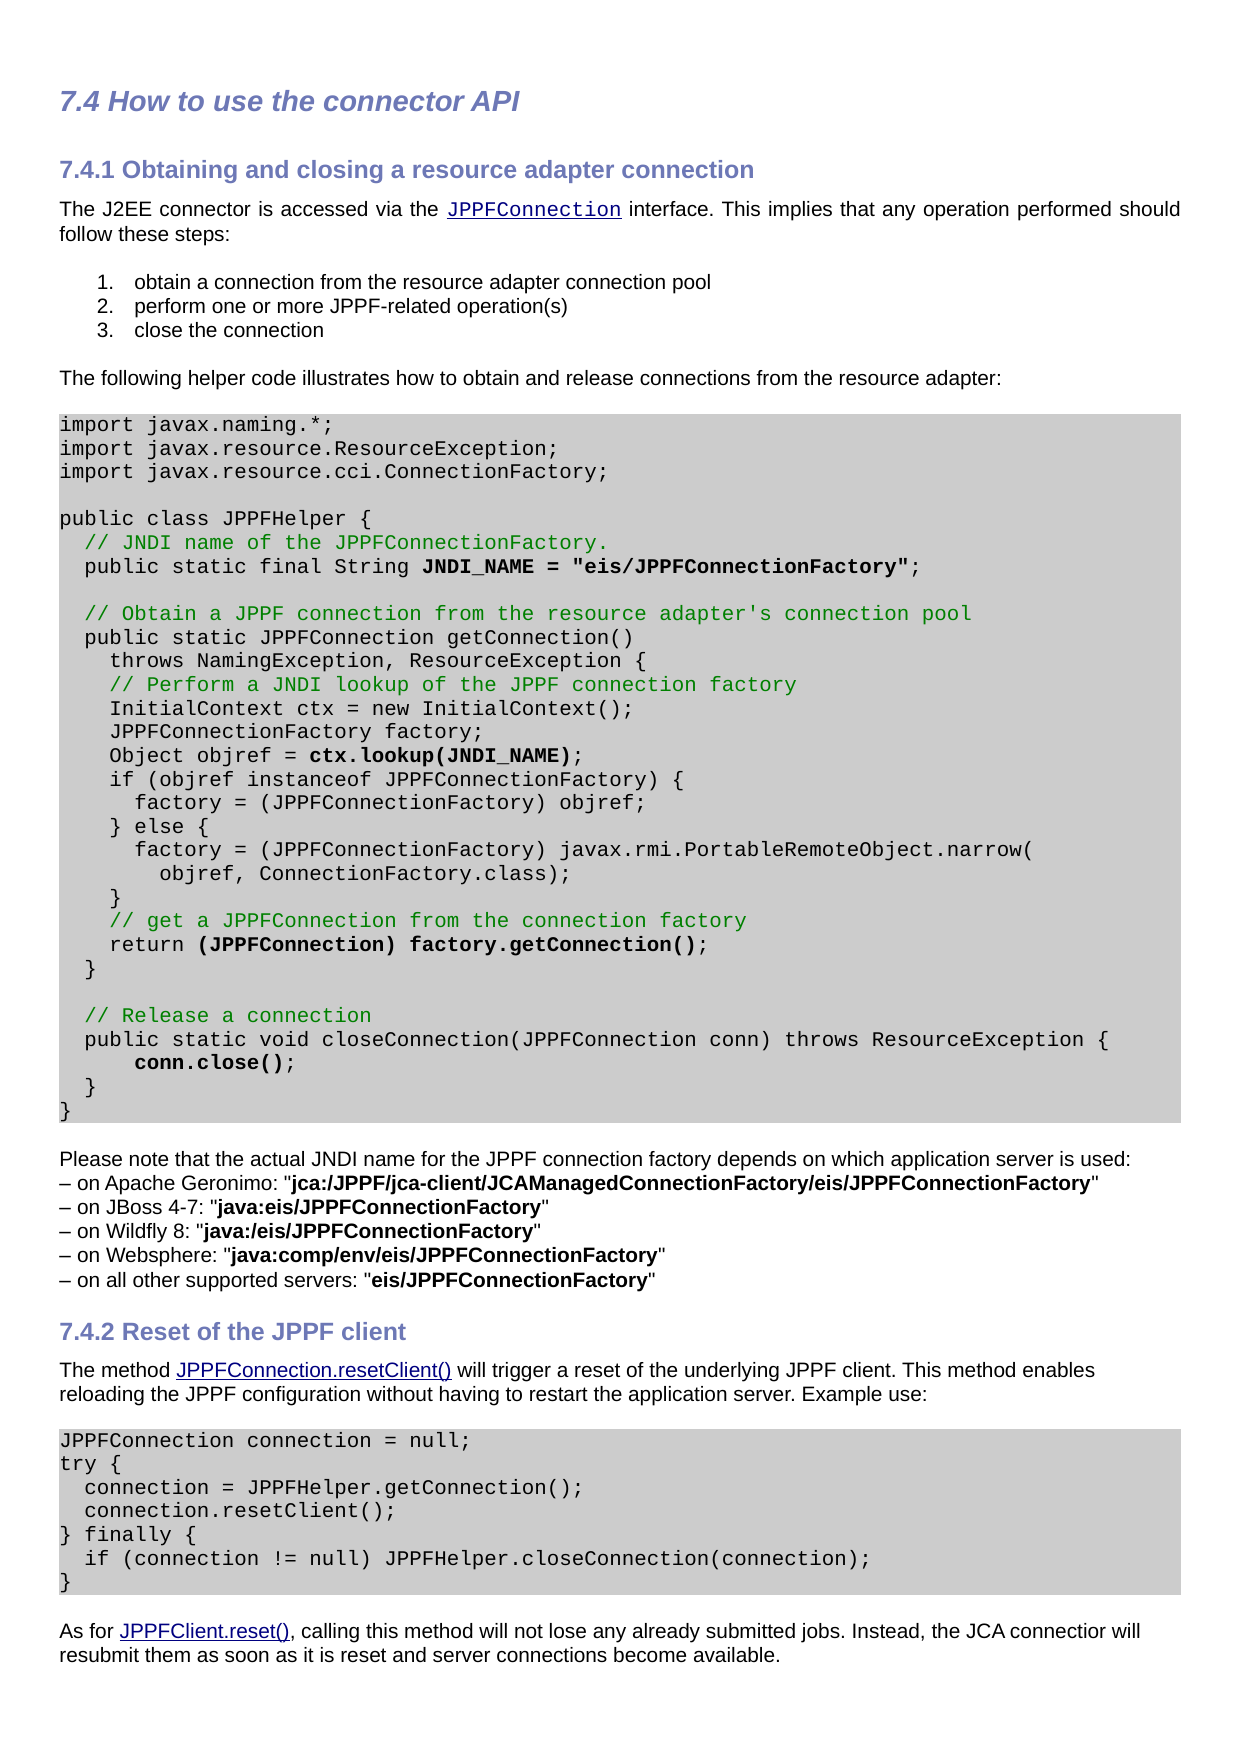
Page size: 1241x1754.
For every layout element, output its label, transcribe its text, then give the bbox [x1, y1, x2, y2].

subtitle Reset of the JPPF client [59, 1316, 1181, 1345]
text objref, ConnectionFactory.class); [59, 863, 1181, 887]
text if (connection != null) JPPFHelper.closeConnection(connection); [59, 1548, 1181, 1571]
text The J2EE connector is accessed via the JPPFConnection interface. This implies that any operation performed should follow these steps: [59, 196, 1181, 246]
text The following helper code illustrates how to obtain and release connections from the resource adapter: [59, 366, 1181, 390]
text try { [59, 1453, 1181, 1477]
text // Release a connection [59, 1005, 1181, 1029]
text conn.close(); [59, 1052, 1181, 1076]
text throws NamingException, ResourceException { [59, 650, 1181, 674]
text factory = (JPPFConnectionFactory) javax.rmi.PortableRemoteObject.narrow( [59, 839, 1181, 863]
text } finally { [59, 1524, 1181, 1548]
subtitle How to use the connector API [59, 84, 1181, 118]
list on Wildfly 8: "java:/eis/JPPFConnectionFactory" [59, 1219, 1181, 1243]
text InitialContext ctx = new InitialContext(); [59, 698, 1181, 721]
text connection.resetClient(); [59, 1501, 1181, 1524]
text } [59, 1571, 1181, 1595]
text JPPFConnection connection = null; [59, 1429, 1181, 1453]
text // JNDI name of the JPPFConnectionFactory. [59, 532, 1181, 556]
list on Websphere: "java:comp/env/eis/JPPFConnectionFactory" [59, 1243, 1181, 1267]
text Object objref = ctx.lookup(JNDI_NAME); [59, 745, 1181, 768]
list on JBoss 4-7: "java:eis/JPPFConnectionFactory" [59, 1195, 1181, 1219]
text Please note that the actual JNDI name for the JPPF connection factory depends on which application server is used: [59, 1147, 1181, 1171]
text } [59, 1099, 1181, 1123]
text public static void closeConnection(JPPFConnection conn) throws ResourceException { [59, 1029, 1181, 1052]
list close the connection [97, 318, 1181, 342]
list obtain a connection from the resource adapter connection pool [97, 270, 1181, 294]
text } [59, 887, 1181, 910]
text // get a JPPFConnection from the connection factory [59, 910, 1181, 934]
text public static final String JNDI_NAME = "eis/JPPFConnectionFactory"; [59, 556, 1181, 579]
text } [59, 1076, 1181, 1099]
text } else { [59, 816, 1181, 839]
text import javax.resource.ResourceException; [59, 437, 1181, 461]
list perform one or more JPPF-related operation(s) [97, 294, 1181, 318]
text import javax.naming.*; [59, 414, 1181, 437]
text The method JPPFConnection.resetClient() will trigger a reset of the underlying JPPF client. This method enables reloading the JPPF configuration without having to restart the application server. Example use: [59, 1358, 1181, 1406]
text return (JPPFConnection) factory.getConnection(); [59, 934, 1181, 958]
list on all other supported servers: "eis/JPPFConnectionFactory" [59, 1267, 1181, 1291]
text factory = (JPPFConnectionFactory) objref; [59, 792, 1181, 816]
text import javax.resource.cci.ConnectionFactory; [59, 461, 1181, 485]
text } [59, 958, 1181, 981]
text public static JPPFConnection getConnection() [59, 627, 1181, 650]
text // Obtain a JPPF connection from the resource adapter's connection pool [59, 603, 1181, 627]
subtitle Obtaining and closing a resource adapter connection [59, 155, 1181, 184]
text if (objref instanceof JPPFConnectionFactory) { [59, 768, 1181, 792]
text As for JPPFClient.reset(), calling this method will not lose any already submitted jobs. Instead, the JCA connectior will resubmit them as soon as it is reset and server connections become available. [59, 1619, 1181, 1667]
list on Apache Geronimo: "jca:/JPPF/jca-client/JCAManagedConnectionFactory/eis/JPPFConnectionFactory" [59, 1171, 1181, 1195]
text // Perform a JNDI lookup of the JPPF connection factory [59, 674, 1181, 698]
text public class JPPFHelper { [59, 508, 1181, 532]
text JPPFConnectionFactory factory; [59, 721, 1181, 745]
text connection = JPPFHelper.getConnection(); [59, 1477, 1181, 1501]
